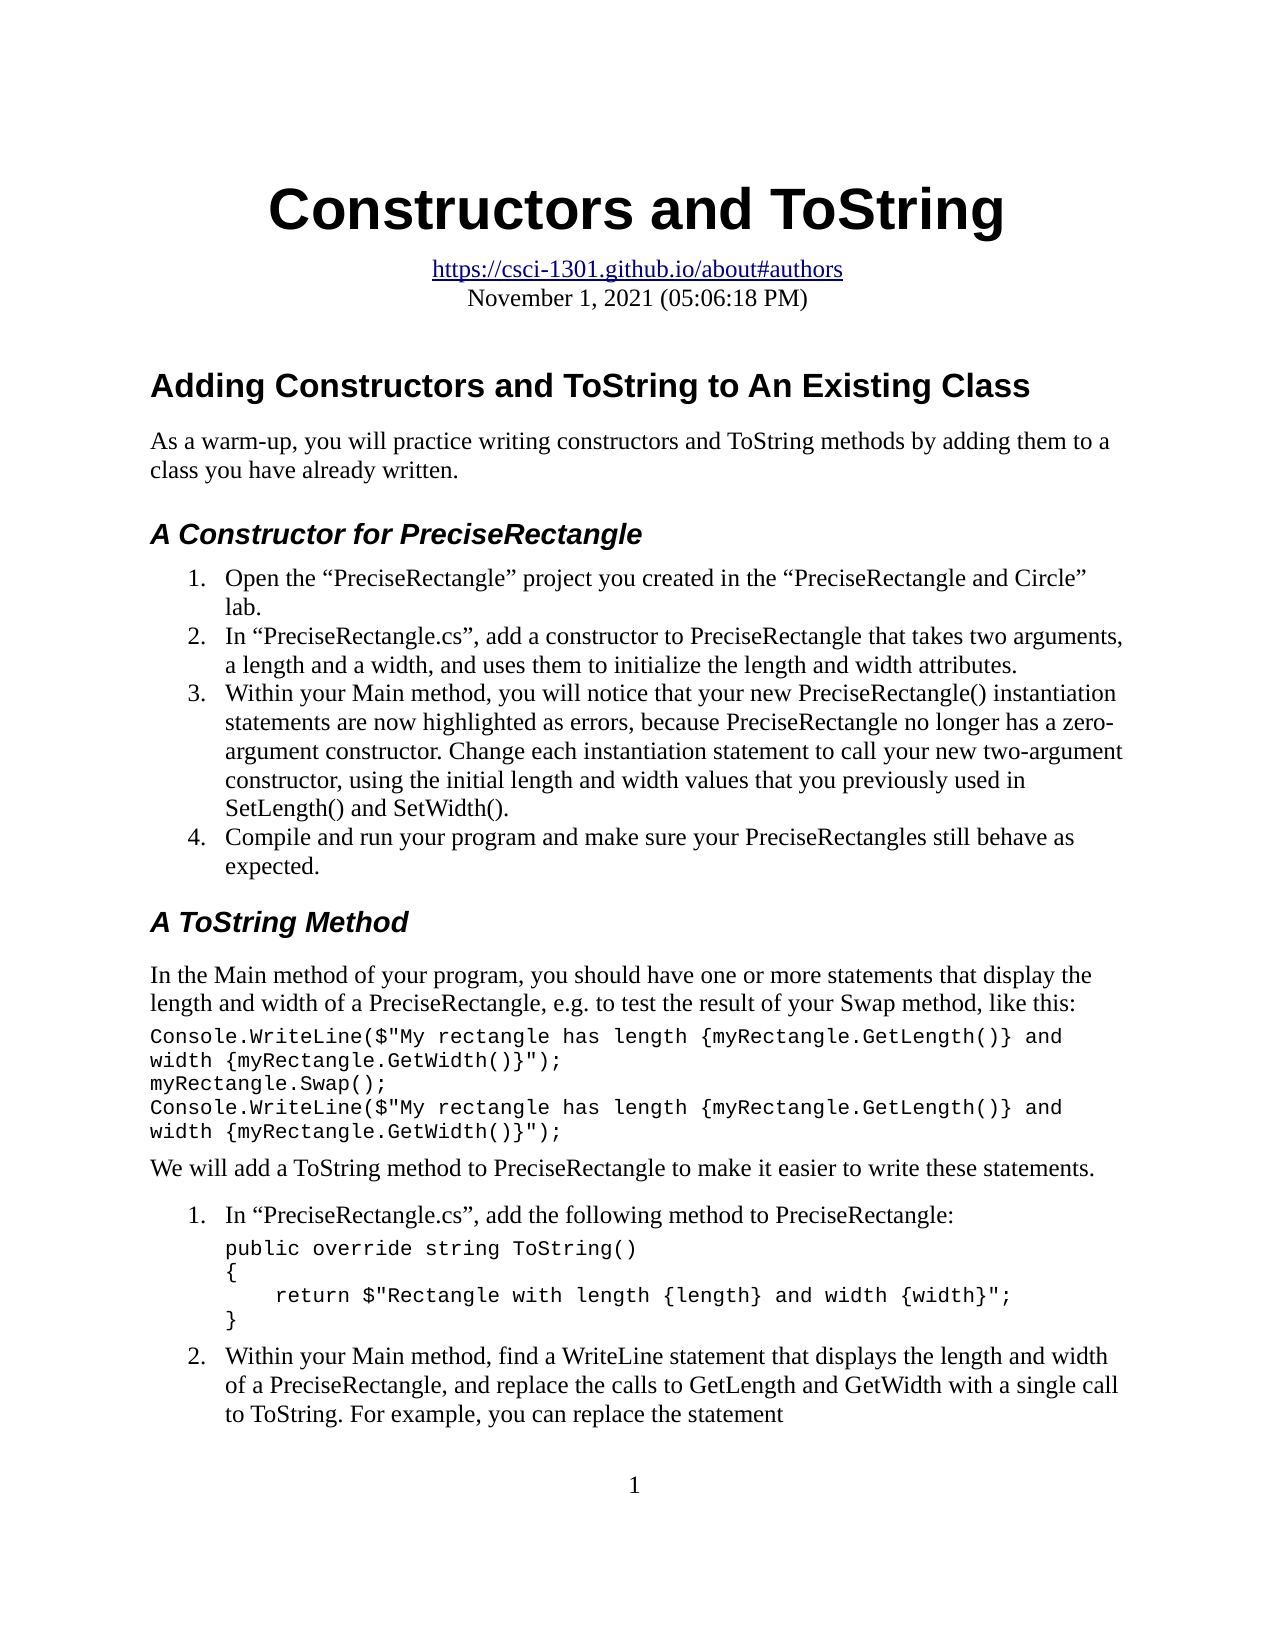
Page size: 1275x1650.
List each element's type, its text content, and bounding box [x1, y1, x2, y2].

text myRectangle.Swap(); [150, 1073, 1125, 1097]
list Within your Main method, find a WriteLine statement that displays the length and width of a PreciseRectangle, and replace the calls to GetLength and GetWidth with a single call to ToString. For example, you can replace the statement [187, 1341, 1125, 1427]
subtitle Adding Constructors and ToString to An Existing Class [150, 366, 1125, 404]
subtitle A ToString Method [150, 905, 1125, 938]
title Constructors and ToString [150, 175, 1125, 242]
text Console.WriteLine($"My rectangle has length {myRectangle.GetLength()} and width {myRectangle.GetWidth()}"); [150, 1097, 1125, 1144]
list { [187, 1261, 1125, 1285]
list public override string ToString() [187, 1238, 1125, 1261]
subtitle A Constructor for PreciseRectangle [150, 517, 1125, 551]
list In “PreciseRectangle.cs”, add a constructor to PreciseRectangle that takes two arguments, a length and a width, and uses them to initialize the length and width attributes. [187, 621, 1125, 678]
text In the Main method of your program, you should have one or more statements that display the length and width of a PreciseRectangle, e.g. to test the result of your Swap method, like this: [150, 960, 1125, 1017]
list Compile and run your program and make sure your PreciseRectangles still behave as expected. [187, 822, 1125, 880]
text Console.WriteLine($"My rectangle has length {myRectangle.GetLength()} and width {myRectangle.GetWidth()}"); [150, 1026, 1125, 1073]
text We will add a ToString method to PreciseRectangle to make it easier to write these statements. [150, 1153, 1125, 1182]
list In “PreciseRectangle.cs”, add the following method to PreciseRectangle: [187, 1200, 1125, 1229]
text November 1, 2021 (05:06:18 PM) [150, 283, 1125, 312]
text https://csci-1301.github.io/about#authors [150, 254, 1125, 283]
list Open the “PreciseRectangle” project you created in the “PreciseRectangle and Circle” lab. [187, 563, 1125, 621]
text As a warm-up, you will practice writing constructors and ToString methods by adding them to a class you have already written. [150, 426, 1125, 483]
list Within your Main method, you will notice that your new PreciseRectangle() instantiation statements are now highlighted as errors, because PreciseRectangle no longer has a zero-argument constructor. Change each instantiation statement to call your new two-argument constructor, using the initial length and width values that you previously used in SetLength() and SetWidth(). [187, 678, 1125, 822]
list } [187, 1309, 1125, 1332]
list return $"Rectangle with length {length} and width {width}"; [187, 1285, 1125, 1309]
